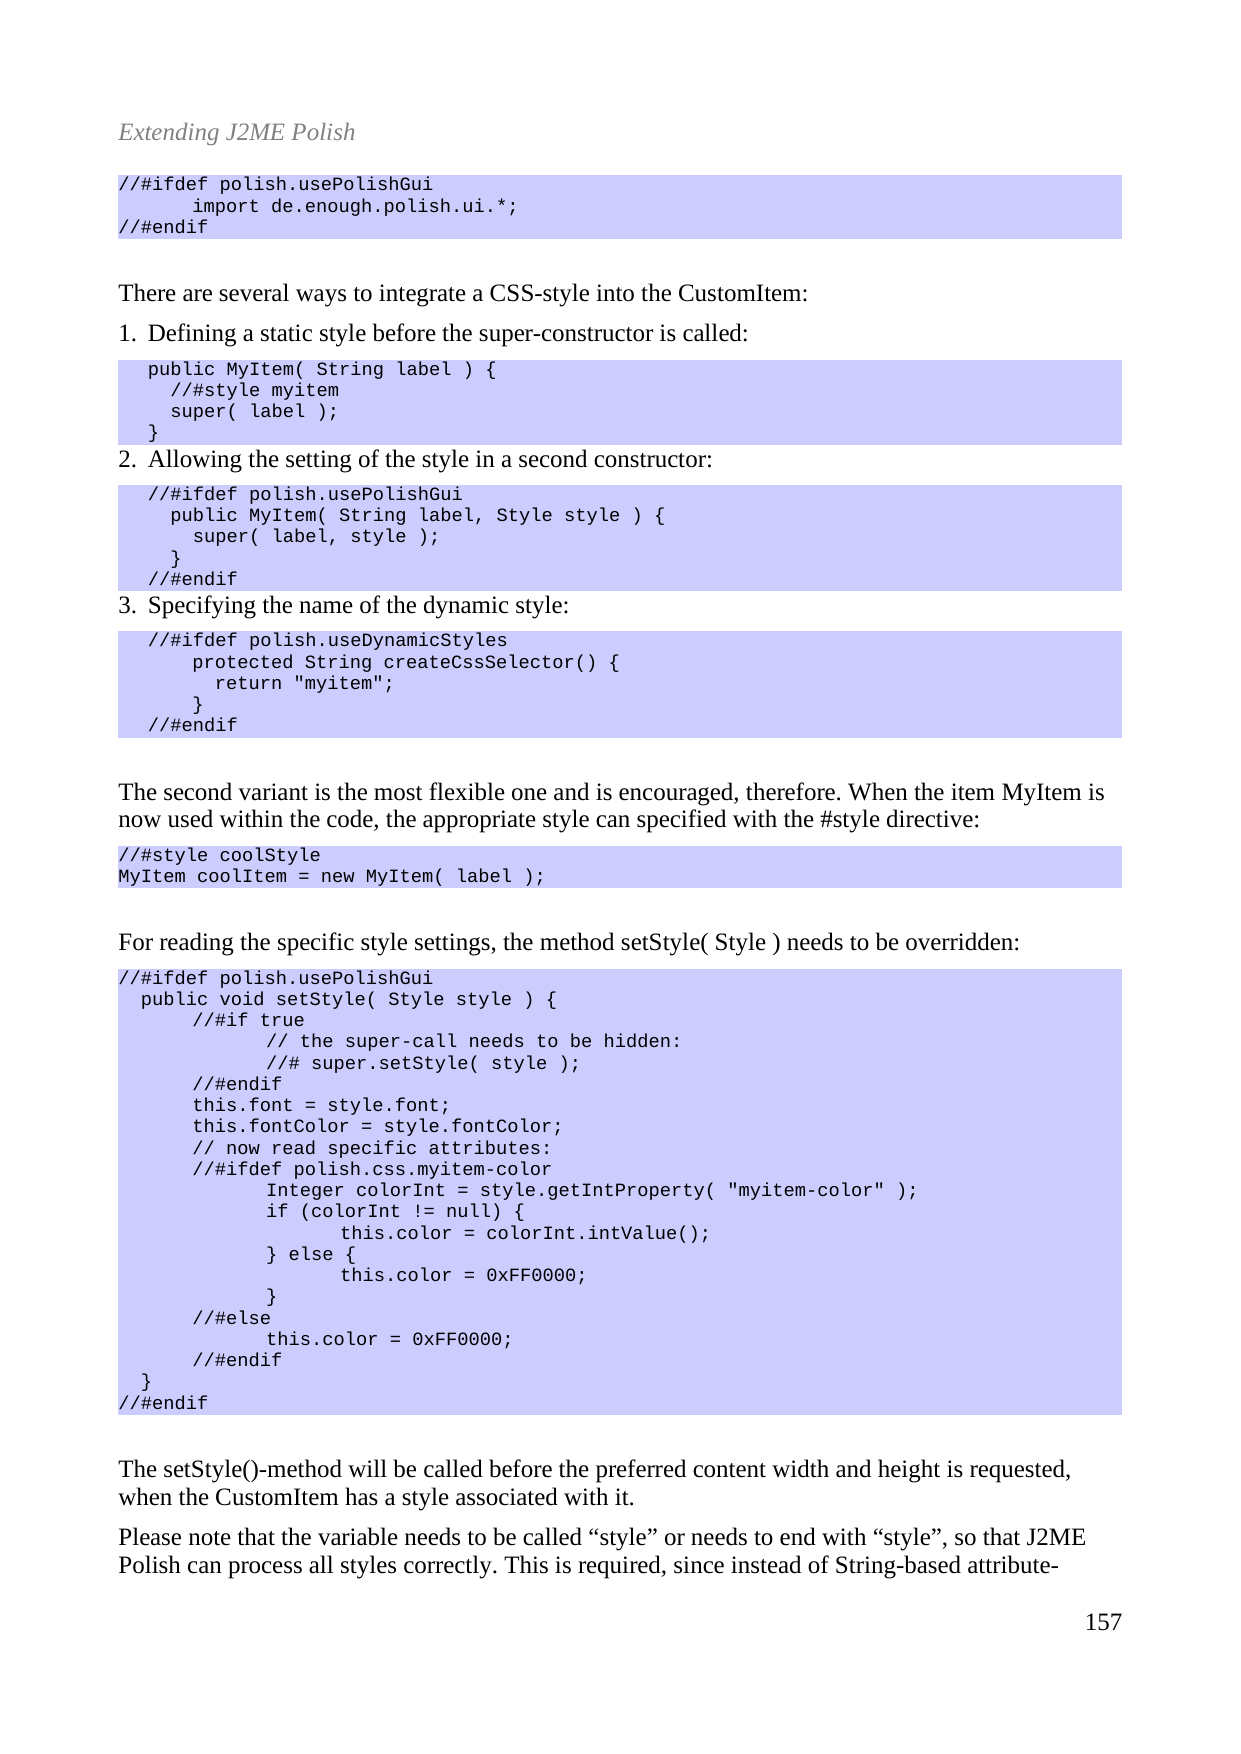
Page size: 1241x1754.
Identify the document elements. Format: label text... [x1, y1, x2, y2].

text } [118, 1372, 1122, 1394]
text this.color = colorInt.intValue(); [118, 1224, 1122, 1245]
list public MyItem( String label, Style style ) { [118, 506, 1122, 527]
text For reading the specific style settings, the method setStyle( Style ) needs to be overridden: [118, 928, 1122, 956]
text // now read specific attributes: [118, 1139, 1122, 1160]
list //#style myitem [118, 381, 1122, 402]
list } [118, 423, 1122, 445]
text //#else [118, 1309, 1122, 1330]
text //#endif [118, 1075, 1122, 1096]
text Integer colorInt = style.getIntProperty( "myitem-color" ); [118, 1181, 1122, 1202]
list //#ifdef polish.usePolishGui [118, 485, 1122, 506]
text // the super-call needs to be hidden: [118, 1032, 1122, 1054]
text this.fontColor = style.fontColor; [118, 1117, 1122, 1139]
text import de.enough.polish.ui.*; [118, 197, 1122, 218]
text MyItem coolItem = new MyItem( label ); [118, 867, 1122, 888]
text There are several ways to integrate a CSS-style into the CustomItem: [118, 279, 1122, 307]
list super( label, style ); [118, 527, 1122, 549]
text this.color = 0xFF0000; [118, 1266, 1122, 1287]
list return "myitem"; [118, 674, 1122, 695]
text //#ifdef polish.usePolishGui [118, 969, 1122, 990]
list //#endif [118, 716, 1122, 738]
list Allowing the setting of the style in a second constructor: [118, 445, 1122, 472]
text //#ifdef polish.css.myitem-color [118, 1160, 1122, 1181]
list protected String createCssSelector() { [118, 653, 1122, 674]
text } [118, 1287, 1122, 1309]
list } [118, 549, 1122, 570]
list Specifying the name of the dynamic style: [118, 591, 1122, 619]
text //#endif [118, 218, 1122, 239]
text } else { [118, 1245, 1122, 1266]
list public MyItem( String label ) { [118, 360, 1122, 381]
text //#if true [118, 1011, 1122, 1032]
text this.font = style.font; [118, 1096, 1122, 1117]
text //# super.setStyle( style ); [118, 1054, 1122, 1075]
list super( label ); [118, 402, 1122, 423]
text The second variant is the most flexible one and is encouraged, therefore. When the item MyItem is now used within the code, the appropriate style can specified with the #style directive: [118, 778, 1122, 833]
text Please note that the variable needs to be called “style” or needs to end with “style”, so that J2ME Polish can process all styles correctly. This is required, since instead of String-based attribute- [118, 1523, 1122, 1578]
text //#ifdef polish.usePolishGui [118, 175, 1122, 197]
list //#endif [118, 570, 1122, 591]
text if (colorInt != null) { [118, 1202, 1122, 1224]
list Defining a static style before the super-constructor is called: [118, 319, 1122, 347]
text //#style coolStyle [118, 846, 1122, 867]
text //#endif [118, 1394, 1122, 1415]
list } [118, 695, 1122, 716]
text The setStyle()-method will be called before the preferred content width and height is requested, when the CustomItem has a style associated with it. [118, 1455, 1122, 1511]
text public void setStyle( Style style ) { [118, 990, 1122, 1011]
text this.color = 0xFF0000; [118, 1330, 1122, 1351]
list //#ifdef polish.useDynamicStyles [118, 631, 1122, 653]
text //#endif [118, 1351, 1122, 1372]
